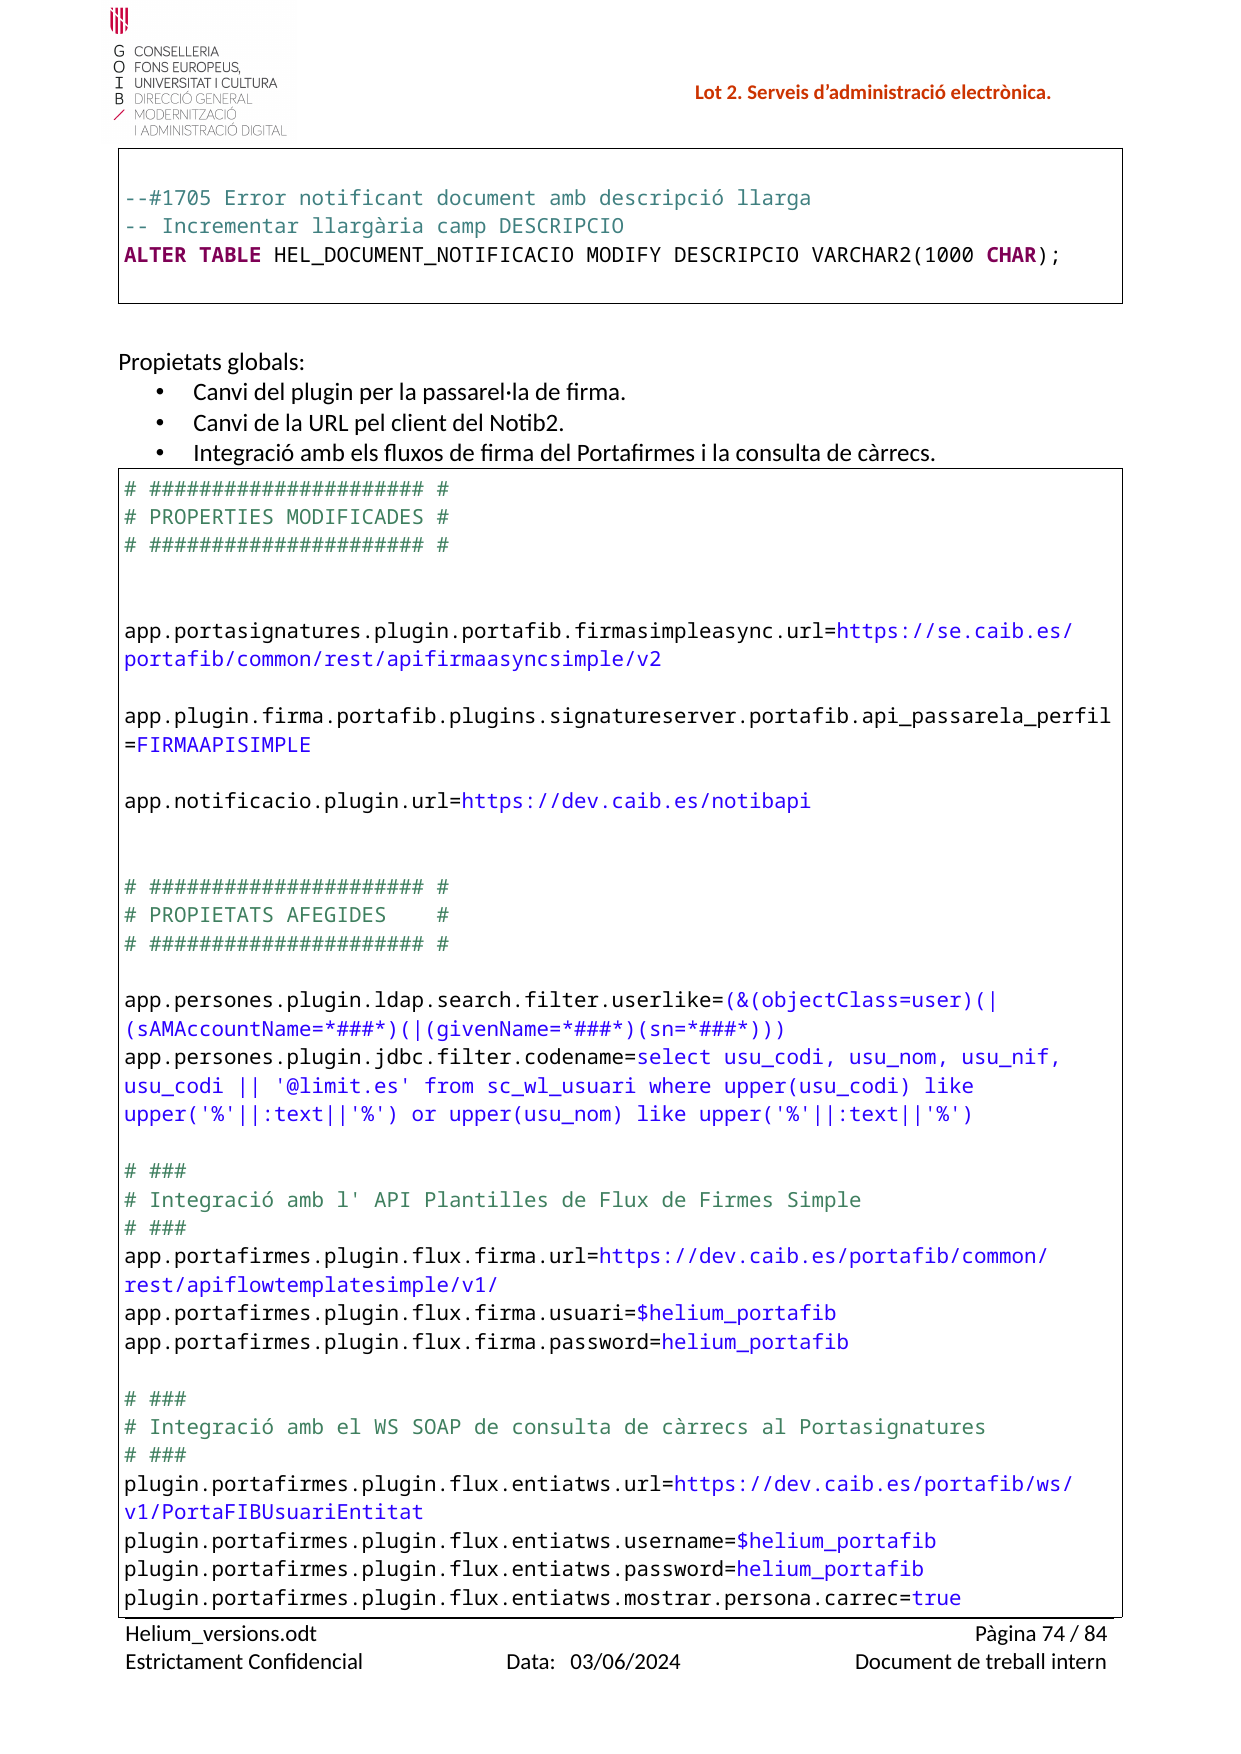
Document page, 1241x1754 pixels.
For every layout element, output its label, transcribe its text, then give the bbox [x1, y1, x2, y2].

picture [100, 0, 297, 144]
table_header --#1705 Error notificant document amb descripció llarga -- Incrementar llargària camp DESCRIPCIO ALTER TABLE HEL_DOCUMENT_NOTIFICACIO MODIFY DESCRIPCIO VARCHAR2(1000 CHAR); [119, 149, 1122, 302]
list Integració amb els fluxos de firma del Portafirmes i la consulta de càrrecs. [156, 437, 1122, 468]
list Canvi del plugin per la passarel·la de firma. [156, 376, 1122, 407]
text Propietats globals: [118, 346, 1122, 376]
table_header # ###################### # # PROPERTIES MODIFICADES # # ###################### # app.portasignatures.plugin.portafib.firmasimpleasync.url=https://se.caib.es/portafib/common/rest/apifirmaasyncsimple/v2 app.plugin.firma.portafib.plugins.signatureserver.portafib.api_passarela_perfil=FIRMAAPISIMPLE app.notificacio.plugin.url=https://dev.caib.es/notibapi # ###################### # # PROPIETATS AFEGIDES # # ###################### # app.persones.plugin.ldap.search.filter.userlike=(&(objectClass=user)(|(sAMAccountName=*###*)(|(givenName=*###*)(sn=*###*))) app.persones.plugin.jdbc.filter.codename=select usu_codi, usu_nom, usu_nif, usu_codi || '@limit.es' from sc_wl_usuari where upper(usu_codi) like upper('%'||:text||'%') or upper(usu_nom) like upper('%'||:text||'%') # ### # Integració amb l' API Plantilles de Flux de Firmes Simple # ### app.portafirmes.plugin.flux.firma.url=https://dev.caib.es/portafib/common/rest/apiflowtemplatesimple/v1/ app.portafirmes.plugin.flux.firma.usuari=$helium_portafib app.portafirmes.plugin.flux.firma.password=helium_portafib # ### # Integració amb el WS SOAP de consulta de càrrecs al Portasignatures # ### plugin.portafirmes.plugin.flux.entiatws.url=https://dev.caib.es/portafib/ws/v1/PortaFIBUsuariEntitat plugin.portafirmes.plugin.flux.entiatws.username=$helium_portafib plugin.portafirmes.plugin.flux.entiatws.password=helium_portafib plugin.portafirmes.plugin.flux.entiatws.mostrar.persona.carrec=true [119, 469, 1122, 1617]
list Canvi de la URL pel client del Notib2. [156, 407, 1122, 437]
